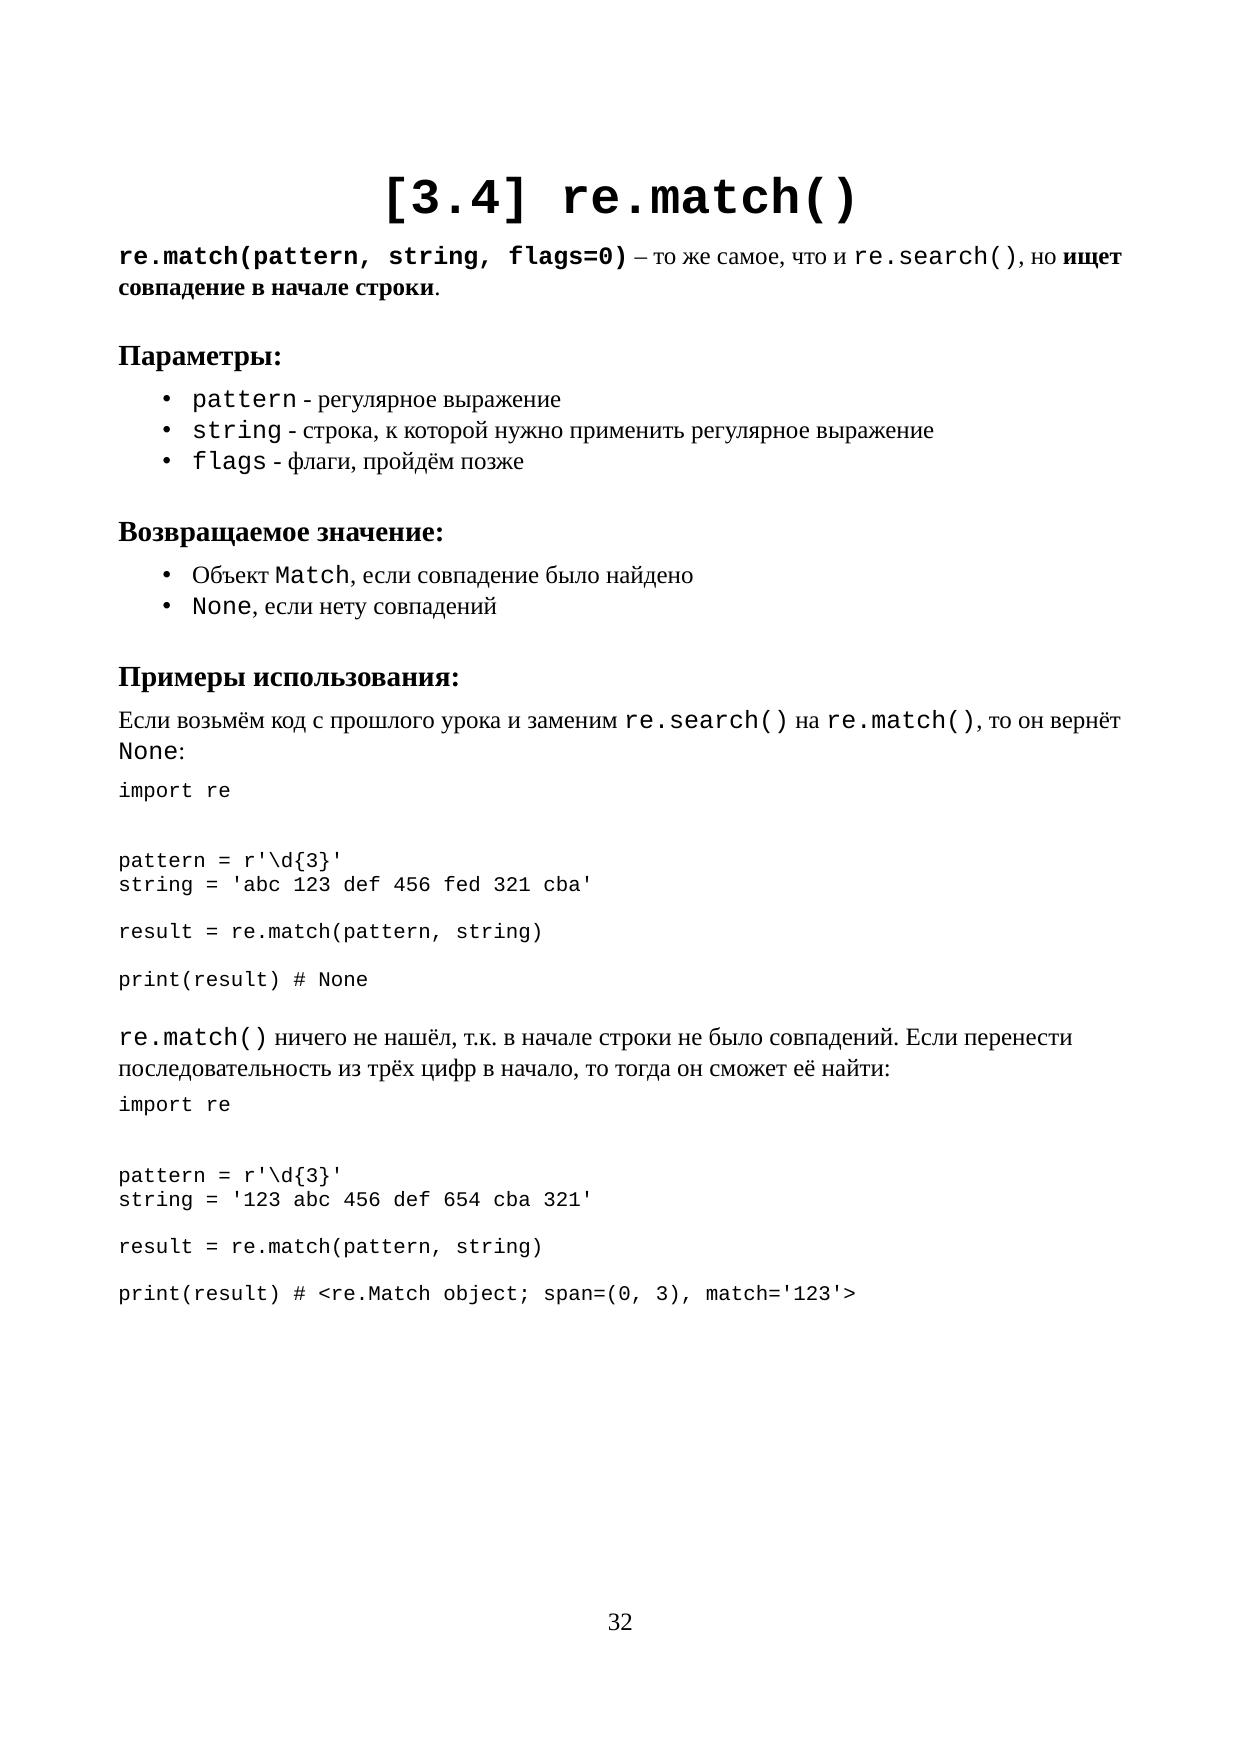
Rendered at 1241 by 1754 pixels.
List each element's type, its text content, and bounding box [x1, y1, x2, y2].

list Объект Match, если совпадение было найдено [162, 560, 1122, 591]
text Если возьмём код с прошлого урока и заменим re.search() на re.match(), то он вернёт None: [118, 705, 1122, 767]
subtitle [3.4] re.match() [118, 172, 1122, 228]
text print(result) # <re.Match object; span=(0, 3), match='123'> [118, 1283, 1122, 1307]
text re.match(pattern, string, flags=0) – то же самое, что и re.search(), но ищет совпадение в начале строки. [118, 241, 1122, 301]
subtitle Возвращаемое значение: [118, 514, 1122, 548]
list string - строка, к которой нужно применить регулярное выражение [162, 415, 1122, 446]
text pattern = r'\d{3}' [118, 851, 1122, 874]
subtitle Примеры использования: [118, 659, 1122, 693]
text pattern = r'\d{3}' [118, 1165, 1122, 1188]
text re.match() ничего не нашёл, т.к. в начале строки не было совпадений. Если перенести последовательность из трёх цифр в начало, то тогда он сможет её найти: [118, 1022, 1122, 1081]
text import re [118, 779, 1122, 803]
list pattern - регулярное выражение [162, 384, 1122, 415]
text import re [118, 1094, 1122, 1118]
text string = '123 abc 456 def 654 cba 321' [118, 1188, 1122, 1212]
text result = re.match(pattern, string) [118, 1236, 1122, 1259]
text print(result) # None [118, 969, 1122, 992]
text result = re.match(pattern, string) [118, 921, 1122, 945]
list None, если нету совпадений [162, 591, 1122, 622]
list flags - флаги, пройдём позже [162, 446, 1122, 477]
text string = 'abc 123 def 456 fed 321 cba' [118, 874, 1122, 898]
subtitle Параметры: [118, 338, 1122, 372]
